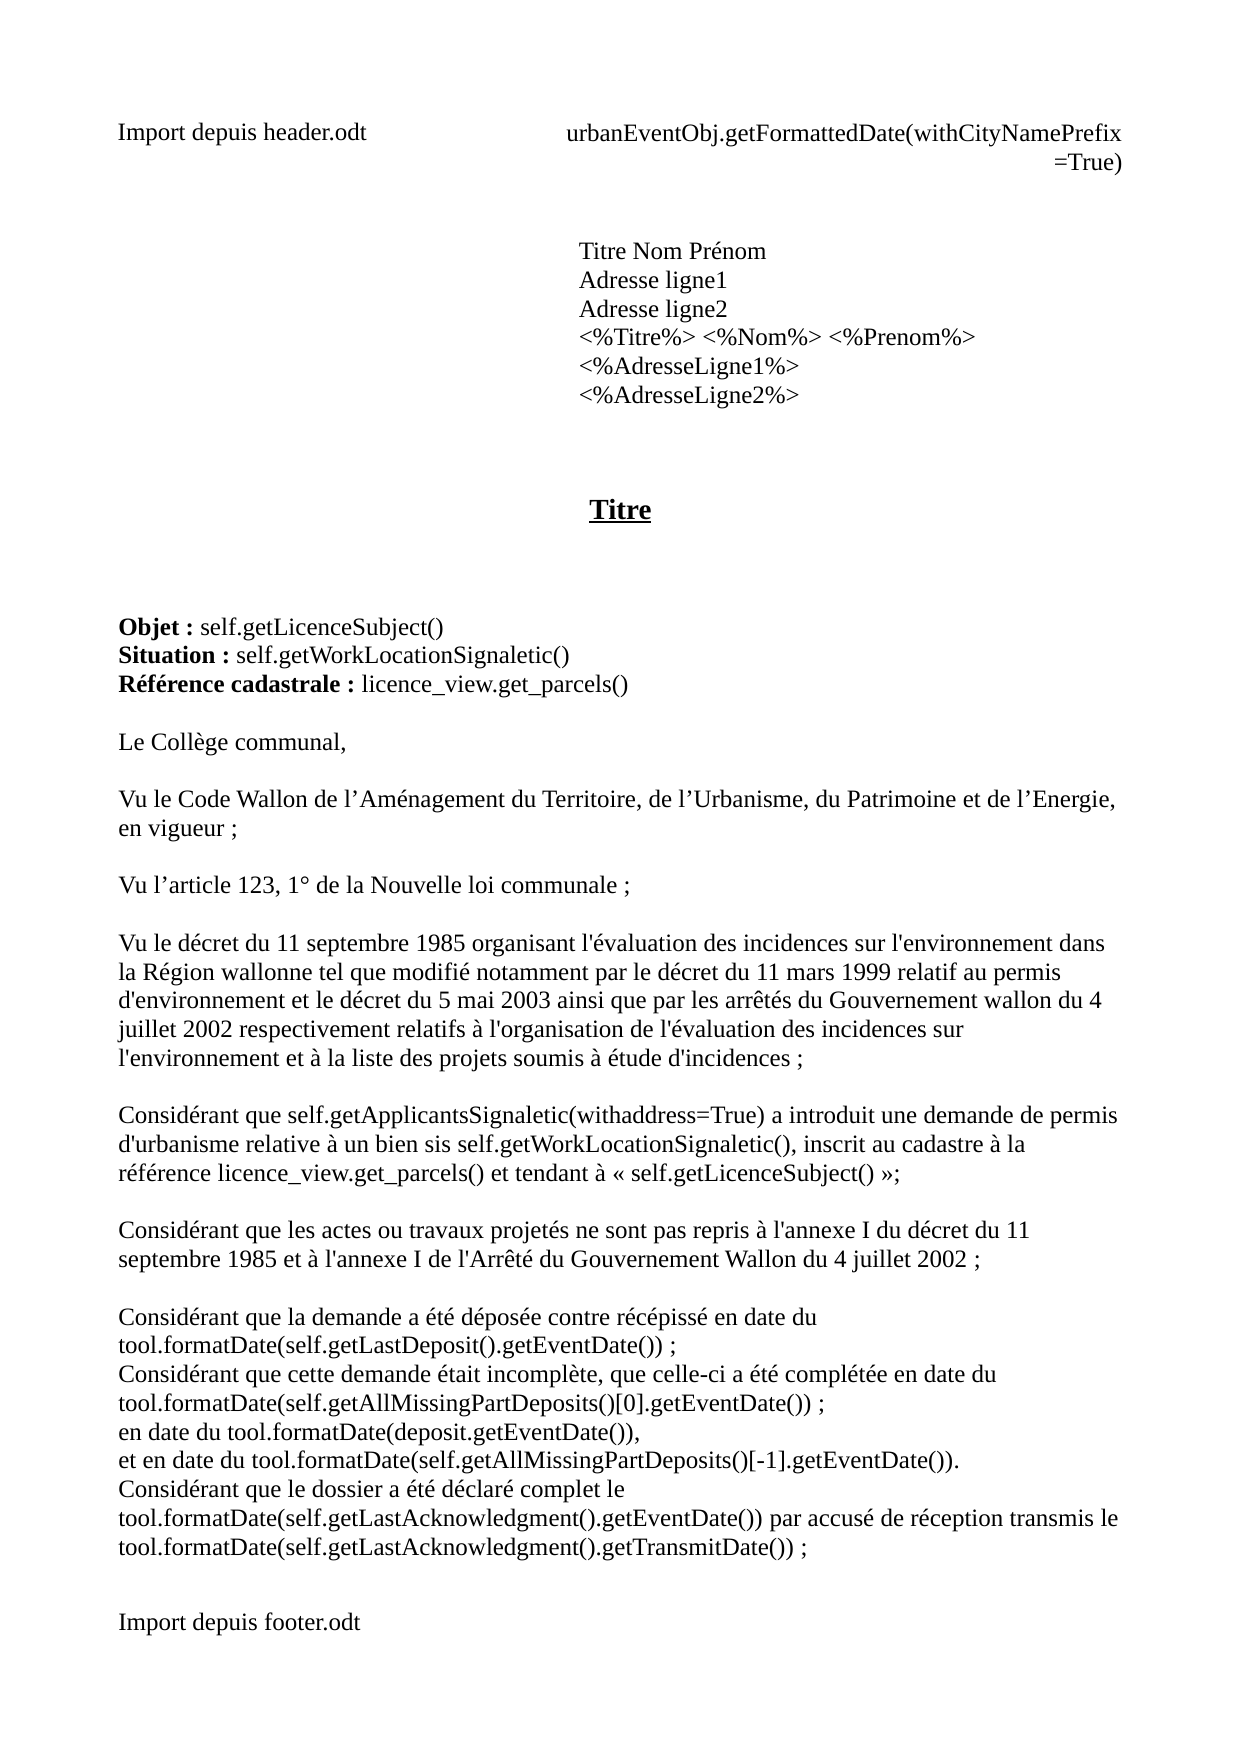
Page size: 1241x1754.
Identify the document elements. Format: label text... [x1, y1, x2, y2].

text Vu le Code Wallon de l’Aménagement du Territoire, de l’Urbanisme, du Patrimoine et de l’Energie, en vigueur ; [118, 784, 1122, 842]
text Considérant que les actes ou travaux projetés ne sont pas repris à l'annexe I du décret du 11 septembre 1985 et à l'annexe I de l'Arrêté du Gouvernement Wallon du 4 juillet 2002 ; [118, 1215, 1122, 1273]
text urbanEventObj.getFormattedDate(withCityNamePrefix=True) [117, 118, 1122, 426]
text Considérant que le dossier a été déclaré complet le tool.formatDate(self.getLastAcknowledgment().getEventDate()) par accusé de réception transmis le tool.formatDate(self.getLastAcknowledgment().getTransmitDate()) ; [118, 1474, 1122, 1560]
text Référence cadastrale : licence_view.get_parcels() [118, 669, 1122, 698]
text Considérant que self.getApplicantsSignaletic(withaddress=True) a introduit une demande de permis d'urbanisme relative à un bien sis self.getWorkLocationSignaletic(), inscrit au cadastre à la référence licence_view.get_parcels() et tendant à « self.getLicenceSubject() »; [118, 1100, 1122, 1187]
text Considérant que la demande a été déposée contre récépissé en date du tool.formatDate(self.getLastDeposit().getEventDate()) ; [118, 1302, 1122, 1359]
text Vu le décret du 11 septembre 1985 organisant l'évaluation des incidences sur l'environnement dans la Région wallonne tel que modifié notamment par le décret du 11 mars 1999 relatif au permis d'environnement et le décret du 5 mai 2003 ainsi que par les arrêtés du Gouvernement wallon du 4 juillet 2002 respectivement relatifs à l'organisation de l'évaluation des incidences sur l'environnement et à la liste des projets soumis à étude d'incidences ; [118, 928, 1122, 1072]
text Considérant que cette demande était incomplète, que celle-ci a été complétée en date du tool.formatDate(self.getAllMissingPartDeposits()[0].getEventDate()) ; [118, 1359, 1122, 1417]
text Situation : self.getWorkLocationSignaletic() [118, 640, 1122, 669]
text en date du tool.formatDate(deposit.getEventDate()), [118, 1417, 1122, 1445]
text Import depuis header.odt [117, 117, 538, 146]
title Titre [118, 492, 1122, 525]
text <%Titre%> <%Nom%> <%Prenom%> <%AdresseLigne1%> <%AdresseLigne2%> [578, 322, 1081, 409]
text Titre Nom Prénom Adresse ligne1 Adresse ligne2 [578, 236, 1081, 322]
text Le Collège communal, [118, 727, 1122, 755]
text Objet : self.getLicenceSubject() [118, 612, 1122, 640]
text et en date du tool.formatDate(self.getAllMissingPartDeposits()[-1].getEventDate()). [118, 1445, 1122, 1474]
text Vu l’article 123, 1° de la Nouvelle loi communale ; [118, 870, 1122, 899]
